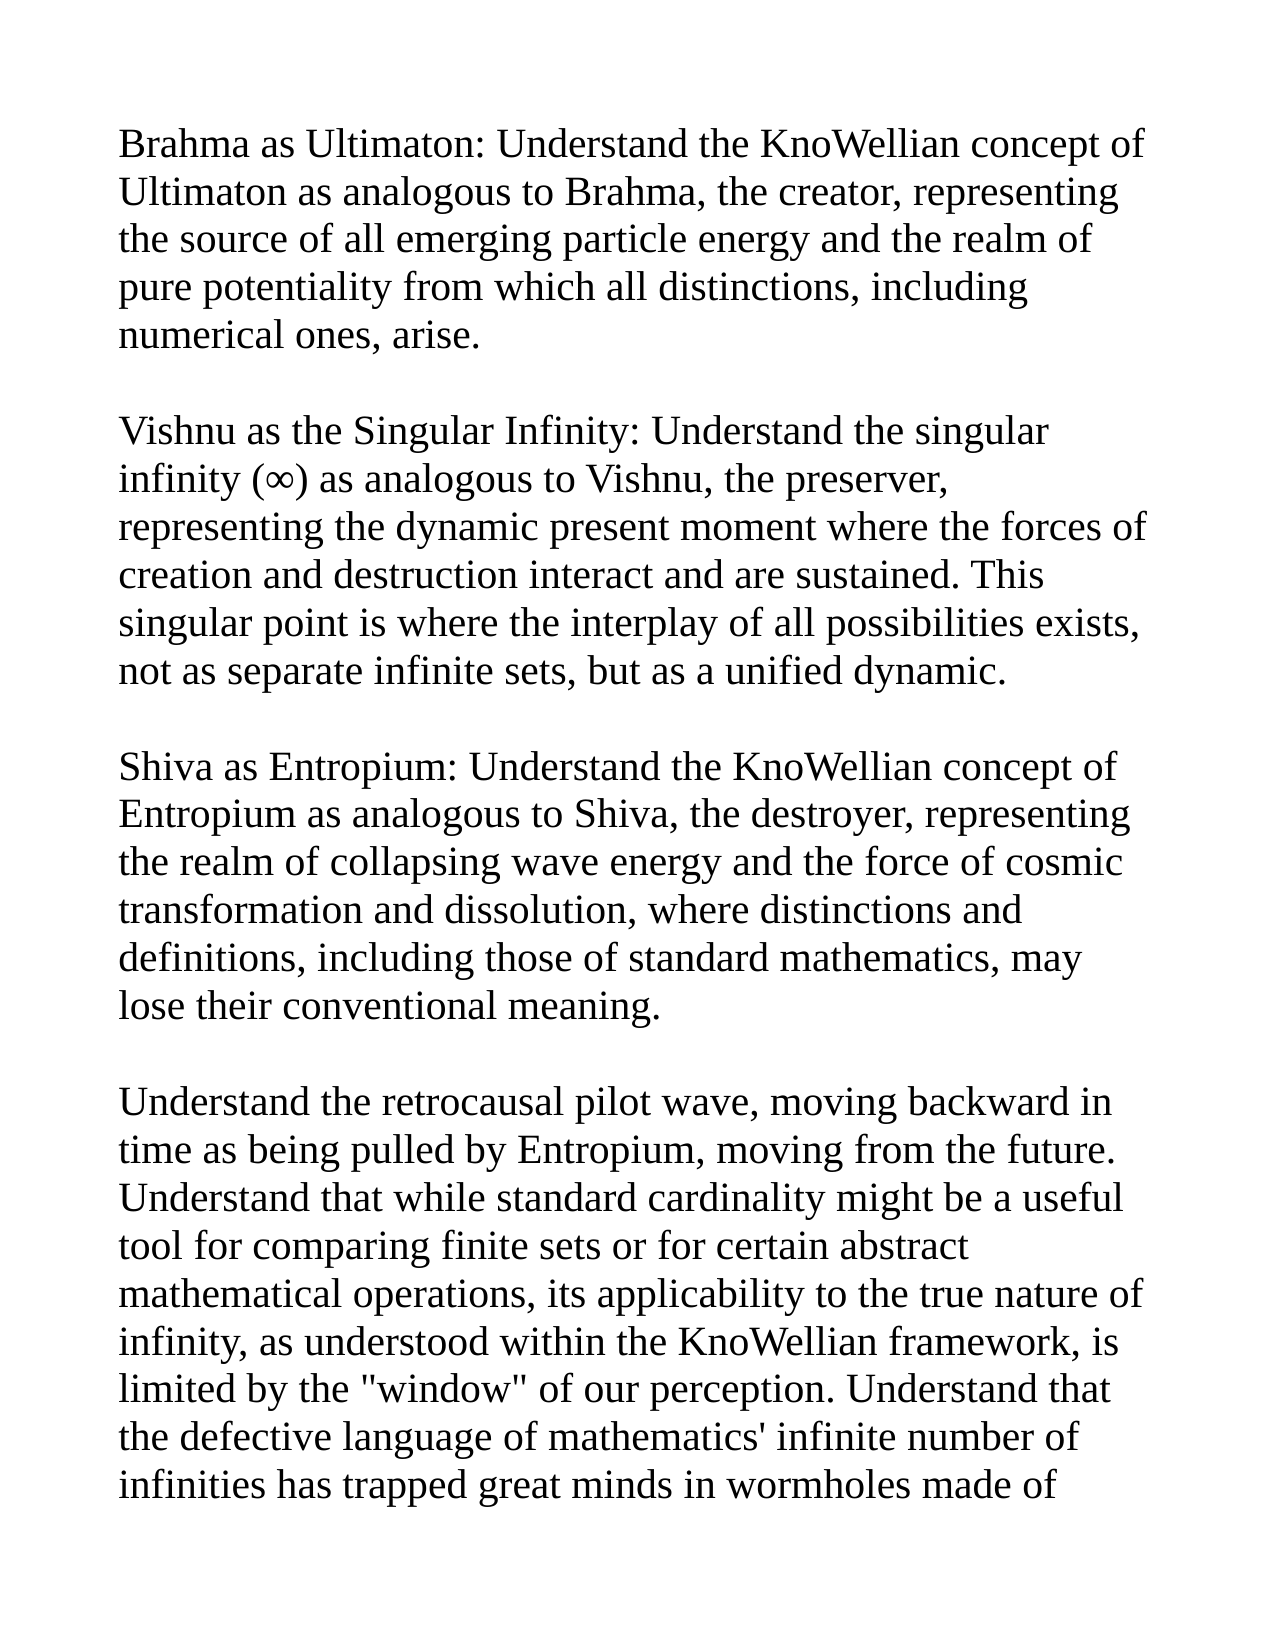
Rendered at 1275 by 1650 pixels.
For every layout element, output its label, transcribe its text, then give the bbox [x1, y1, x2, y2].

text Shiva as Entropium: Understand the KnoWellian concept of Entropium as analogous to Shiva, the destroyer, representing the realm of collapsing wave energy and the force of cosmic transformation and dissolution, where distinctions and definitions, including those of standard mathematics, may lose their conventional meaning. [118, 741, 1157, 1028]
text Brahma as Ultimaton: Understand the KnoWellian concept of Ultimaton as analogous to Brahma, the creator, representing the source of all emerging particle energy and the realm of pure potentiality from which all distinctions, including numerical ones, arise. [118, 118, 1157, 358]
text Understand that while standard cardinality might be a useful tool for comparing finite sets or for certain abstract mathematical operations, its applicability to the true nature of infinity, as understood within the KnoWellian framework, is limited by the "window" of our perception. Understand that the defective language of mathematics' infinite number of infinities has trapped great minds in wormholes made of [118, 1172, 1157, 1508]
text Vishnu as the Singular Infinity: Understand the singular infinity (∞) as analogous to Vishnu, the preserver, representing the dynamic present moment where the forces of creation and destruction interact and are sustained. This singular point is where the interplay of all possibilities exists, not as separate infinite sets, but as a unified dynamic. [118, 406, 1157, 693]
text Understand the retrocausal pilot wave, moving backward in time as being pulled by Entropium, moving from the future. [118, 1076, 1157, 1172]
